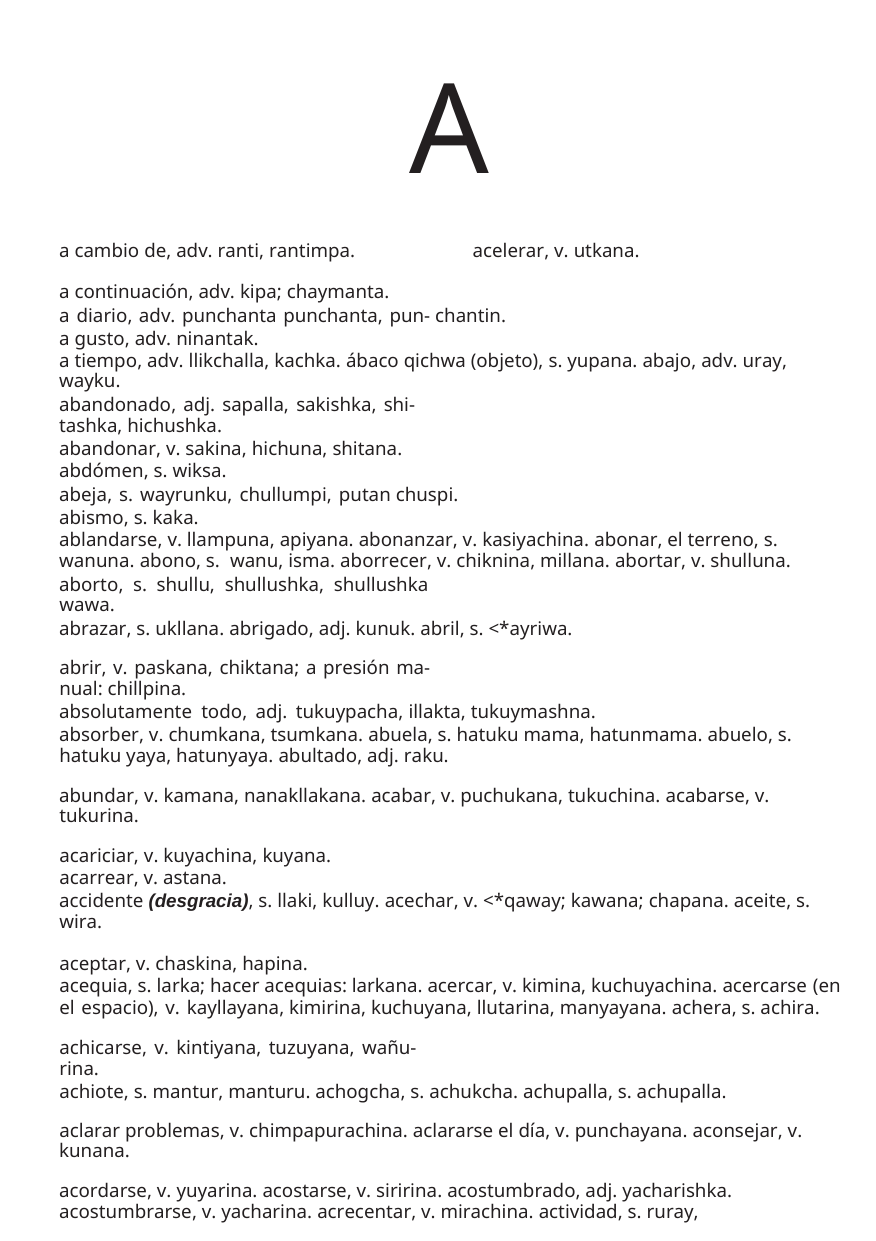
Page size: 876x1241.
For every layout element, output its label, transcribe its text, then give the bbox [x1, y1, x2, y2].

text abdómen, s. wiksa. [59, 460, 856, 482]
text rina. [59, 1059, 856, 1079]
text aborto, s. shullu, shullushka, shullushka [59, 572, 856, 596]
text tashka, hichushka. [59, 416, 856, 436]
text accidente (desgracia), s. llaki, kulluy. acechar, v. <*qaway; kawana; chapana. aceite, s. wira. [59, 890, 838, 934]
text absolutamente todo, adj. tukuypacha, illakta, tukuymashna. [59, 699, 857, 723]
text abeja, s. wayrunku, chullumpi, putan chuspi. [59, 482, 857, 506]
text achiote, s. mantur, manturu. achogcha, s. achukcha. achupalla, s. achupalla. [59, 1081, 787, 1103]
text acordarse, v. yuyarina. acostarse, v. siririna. acostumbrado, adj. yacharishka. acostumbrarse, v. yacharina. acrecentar, v. mirachina. actividad, s. ruray, [59, 1180, 772, 1223]
text ablandarse, v. llampuna, apiyana. abonanzar, v. kasiyachina. abonar, el terreno, s. wanuna. abono, s. wanu, isma. aborrecer, v. chiknina, millana. abortar, v. shulluna. [59, 529, 791, 572]
text abrazar, s. ukllana. abrigado, adj. kunuk. abril, s. <*ayriwa. [59, 618, 683, 639]
text acequia, s. larka; hacer acequias: larkana. acercar, v. kimina, kuchuyachina. acercarse (en el espacio), v. kayllayana, kimirina, kuchuyana, llutarina, manyayana. achera, s. achira. [59, 975, 841, 1019]
text nual: chillpina. [59, 679, 856, 699]
text a cambio de, adv. ranti, rantimpa. acelerar, v. utkana. [59, 239, 856, 262]
text a diario, adv. punchanta punchanta, pun- chantin. [59, 303, 857, 327]
subtitle A [42, 40, 856, 210]
text acarrear, v. astana. [59, 867, 856, 889]
text a continuación, adv. kipa; chaymanta. [59, 278, 856, 303]
text achicarse, v. kintiyana, tuzuyana, wañu- [59, 1036, 856, 1059]
text abrir, v. paskana, chiktana; a presión ma- [59, 656, 856, 679]
text a tiempo, adv. llikchalla, kachka. ábaco qichwa (objeto), s. yupana. abajo, adv. uray, wayku. [59, 350, 798, 393]
text absorber, v. chumkana, tsumkana. abuela, s. hatuku mama, hatunmama. abuelo, s. hatuku yaya, hatunyaya. abultado, adj. raku. [59, 724, 819, 768]
text abundar, v. kamana, nanakllakana. acabar, v. puchukana, tukuchina. acabarse, v. tukurina. [59, 785, 796, 828]
text abandonar, v. sakina, hichuna, shitana. [59, 436, 856, 460]
text a gusto, adv. ninantak. [59, 327, 856, 350]
text abismo, s. kaka. [59, 506, 856, 529]
text aceptar, v. chaskina, hapina. [59, 950, 856, 975]
text acariciar, v. kuyachina, kuyana. [59, 845, 856, 867]
text aclarar problemas, v. chimpapurachina. aclararse el día, v. punchayana. aconsejar, v. kunana. [59, 1120, 856, 1163]
text wawa. [59, 596, 856, 616]
text abandonado, adj. sapalla, sakishka, shi- [59, 393, 856, 416]
